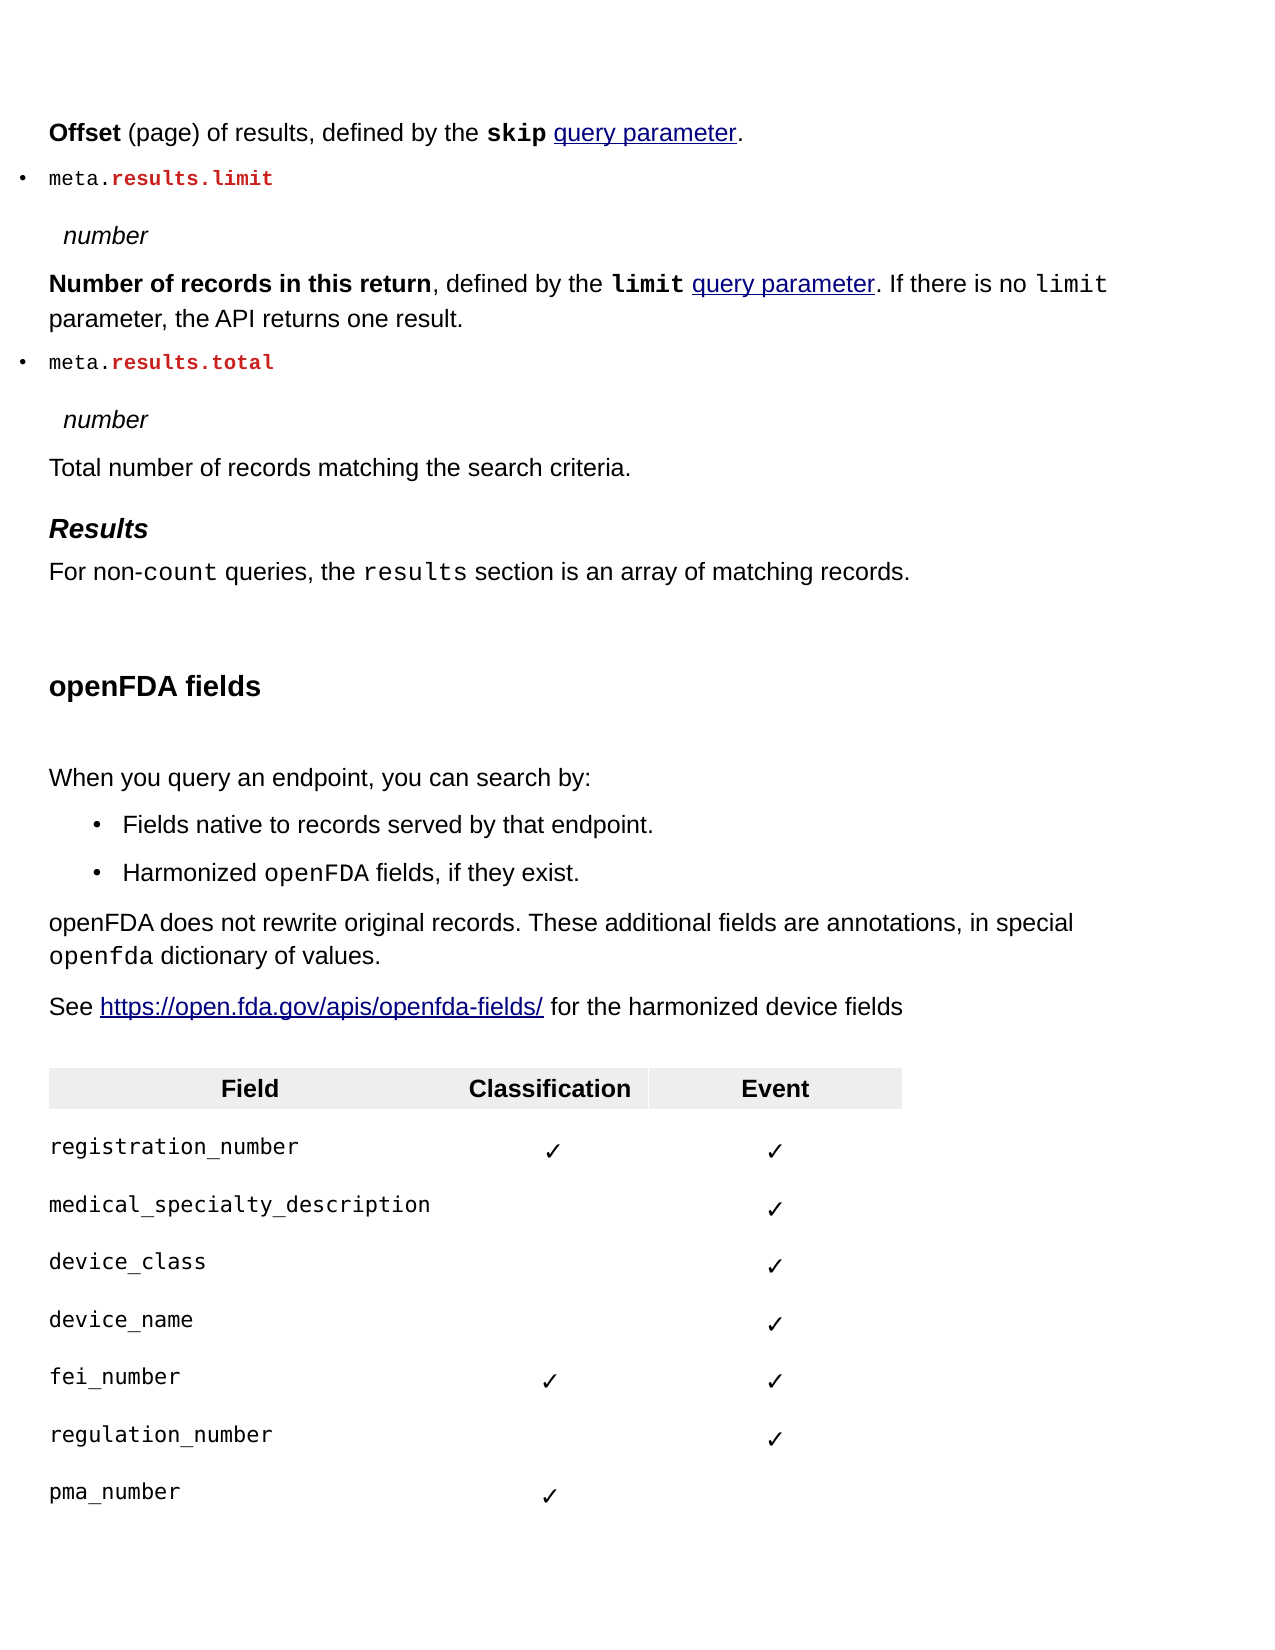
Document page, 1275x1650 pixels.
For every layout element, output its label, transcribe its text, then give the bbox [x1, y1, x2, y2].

list Total number of records matching the search criteria. [48, 452, 1157, 481]
table_cell [451, 1166, 648, 1224]
table_cell [451, 1396, 648, 1454]
list number [63, 221, 1157, 250]
list Number of records in this return, defined by the limit query parameter. If there is no limit parameter, the API returns one result. [48, 269, 1157, 333]
table_cell ✓ [451, 1454, 648, 1511]
subtitle openFDA fields [48, 669, 1157, 703]
table_header Event [649, 1068, 902, 1109]
list Harmonized openFDA fields, if they exist. [93, 858, 1157, 889]
list Fields native to records served by that endpoint. [93, 811, 1157, 839]
subtitle Results [48, 513, 1157, 544]
list number [63, 405, 1157, 434]
table_cell device_class [49, 1224, 451, 1281]
table_cell registration_number [49, 1109, 451, 1166]
text When you query an endpoint, you can search by: [48, 763, 1157, 792]
table_cell ✓ [649, 1339, 902, 1396]
text For non-count queries, the results section is an array of matching records. [48, 557, 1157, 588]
table_header Field [49, 1068, 451, 1109]
table_cell [451, 1281, 648, 1339]
table_cell device_name [49, 1281, 451, 1339]
table_cell ✓ [451, 1109, 648, 1166]
table_header Classification [451, 1068, 648, 1109]
table_cell [649, 1454, 902, 1511]
table_cell regulation_number [49, 1396, 451, 1454]
table_cell medical_specialty_description [49, 1166, 451, 1224]
text See https://open.fda.gov/apis/openfda-fields/ for the harmonized device fields [48, 991, 1157, 1020]
table_cell ✓ [649, 1109, 902, 1166]
table_cell ✓ [649, 1166, 902, 1224]
table_cell pma_number [49, 1454, 451, 1511]
table_cell ✓ [451, 1339, 648, 1396]
list meta.results.limit [48, 168, 1157, 192]
table_cell ✓ [649, 1224, 902, 1281]
table_cell ✓ [649, 1396, 902, 1454]
list meta.results.total [48, 352, 1157, 375]
text openFDA does not rewrite original records. These additional fields are annotations, in special openfda dictionary of values. [48, 908, 1157, 972]
table_cell [451, 1224, 648, 1281]
list Offset (page) of results, defined by the skip query parameter. [48, 118, 1157, 149]
table_cell fei_number [49, 1339, 451, 1396]
table_cell ✓ [649, 1281, 902, 1339]
